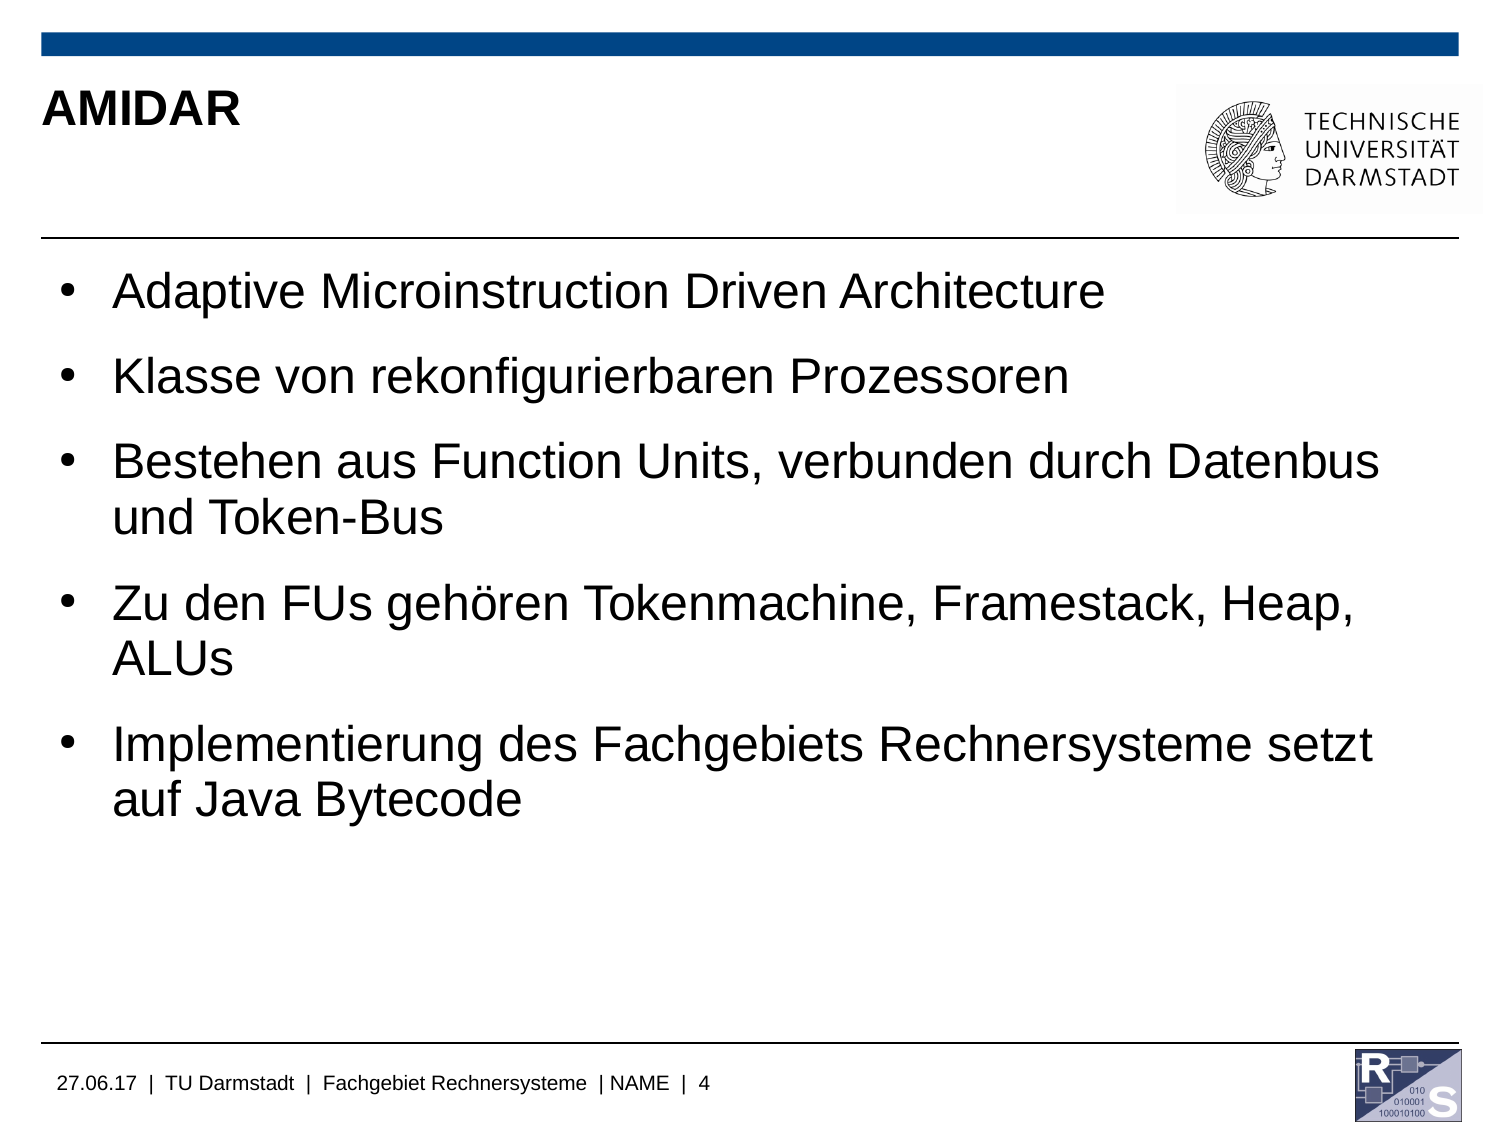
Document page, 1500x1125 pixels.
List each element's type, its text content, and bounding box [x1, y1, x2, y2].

title AMIDAR [41, 32, 1131, 183]
list Adaptive Microinstruction Driven Architecture Klasse von rekonfigurierbaren Prozessoren Bestehen aus Function Units, verbunden durch Datenbus und Token-Bus Zu den FUs gehören Tokenmachine, Framestack, Heap, ALUs Implementierung des Fachgebiets Rechnersysteme setzt auf Java Bytecode [41, 263, 1455, 1032]
picture [1355, 1049, 1462, 1122]
